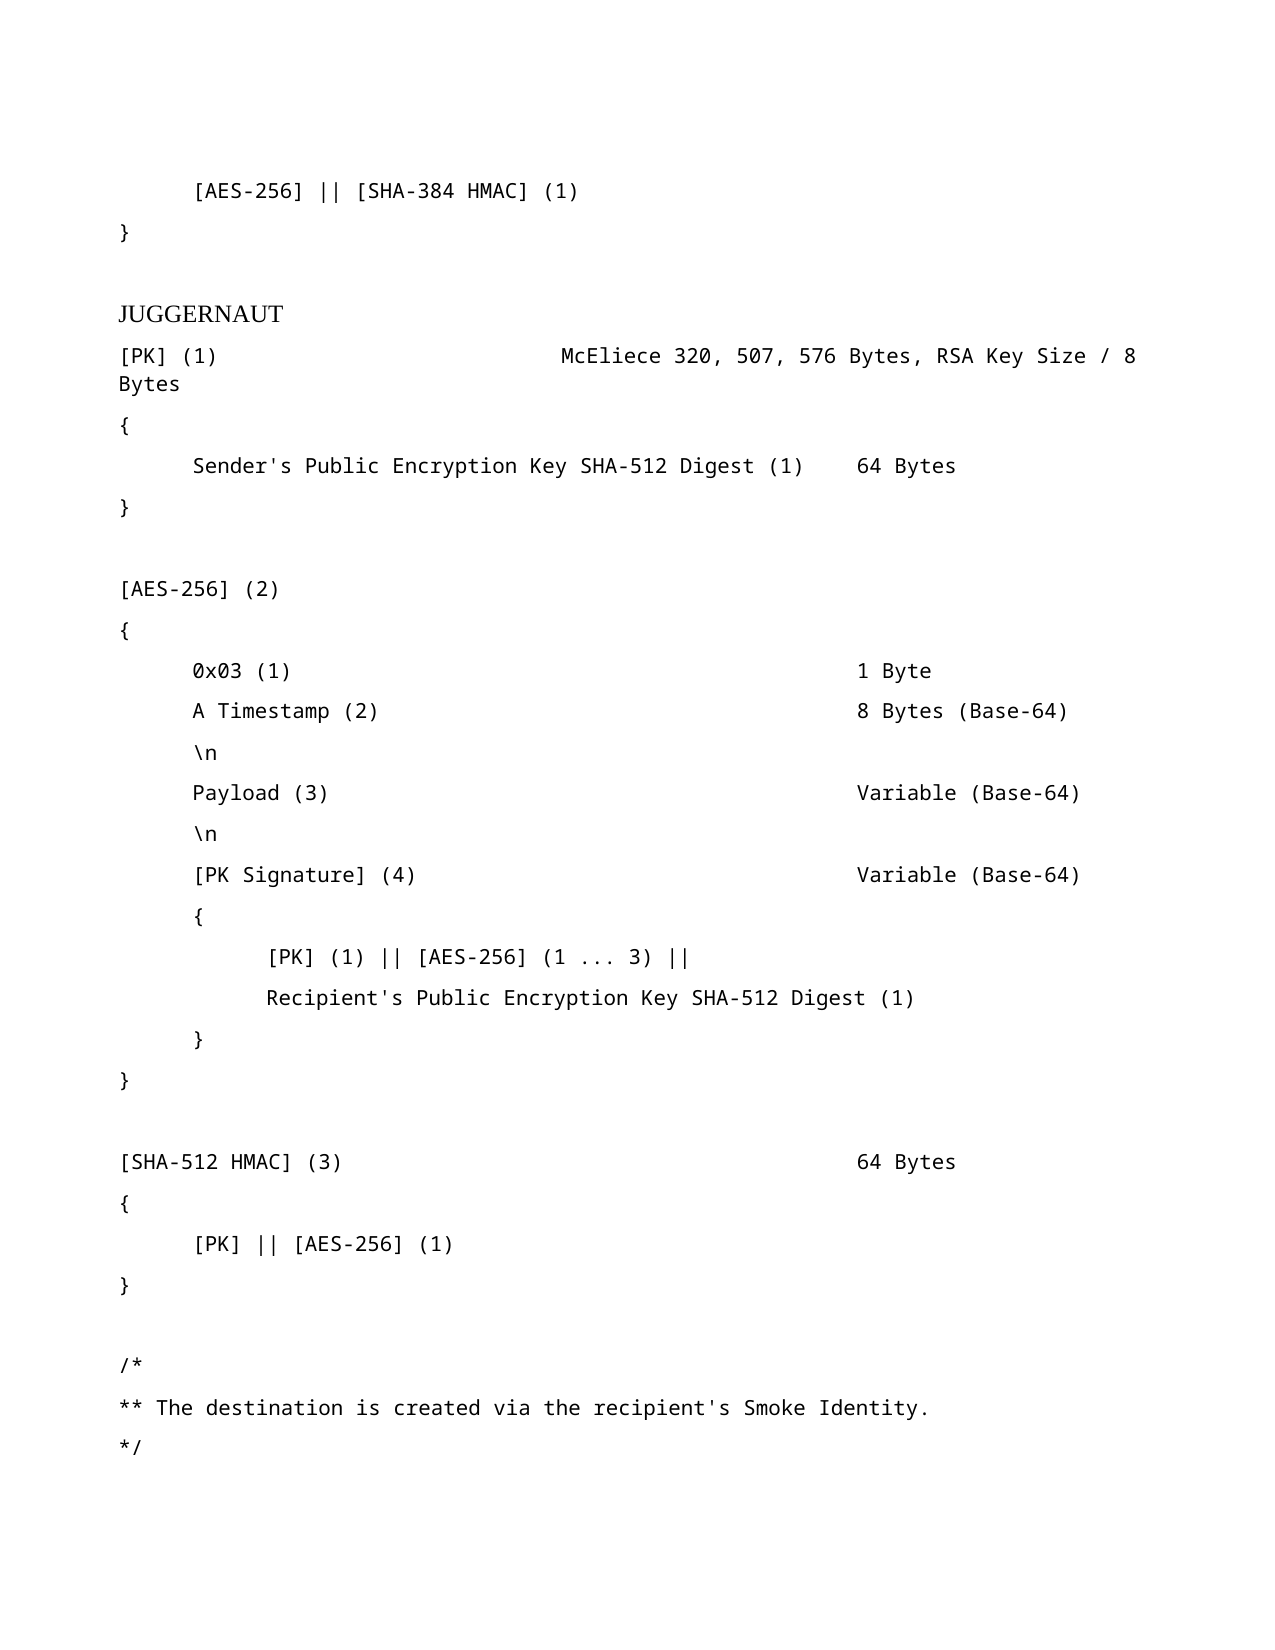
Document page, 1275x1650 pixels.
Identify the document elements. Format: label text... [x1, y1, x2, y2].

text \n [118, 819, 1157, 848]
text { [118, 901, 1157, 930]
text } [118, 1024, 1157, 1053]
text Recipient's Public Encryption Key SHA-512 Digest (1) [118, 983, 1157, 1012]
text } [118, 1065, 1157, 1093]
text */ [118, 1433, 1157, 1462]
text [PK] || [AES-256] (1) [118, 1229, 1157, 1257]
text [AES-256] (2) [118, 574, 1157, 602]
text { [118, 615, 1157, 643]
text [SHA-512 HMAC] (3) 64 Bytes [118, 1147, 1157, 1175]
text JUGGERNAUT [118, 299, 1157, 328]
text ** The destination is created via the recipient's Smoke Identity. [118, 1393, 1157, 1421]
text } [118, 492, 1157, 520]
text { [118, 1188, 1157, 1216]
text /* [118, 1352, 1157, 1380]
text Sender's Public Encryption Key SHA-512 Digest (1) 64 Bytes [118, 451, 1157, 479]
text [AES-256] || [SHA-384 HMAC] (1) [118, 176, 1157, 205]
text [PK] (1) McEliece 320, 507, 576 Bytes, RSA Key Size / 8 Bytes [118, 341, 1157, 398]
text [PK] (1) || [AES-256] (1 ... 3) || [118, 942, 1157, 971]
text } [118, 1270, 1157, 1298]
text 0x03 (1) 1 Byte [118, 656, 1157, 684]
text A Timestamp (2) 8 Bytes (Base-64) [118, 697, 1157, 725]
text [PK Signature] (4) Variable (Base-64) [118, 860, 1157, 889]
text { [118, 410, 1157, 438]
text Payload (3) Variable (Base-64) [118, 778, 1157, 807]
text } [118, 217, 1157, 246]
text \n [118, 738, 1157, 766]
